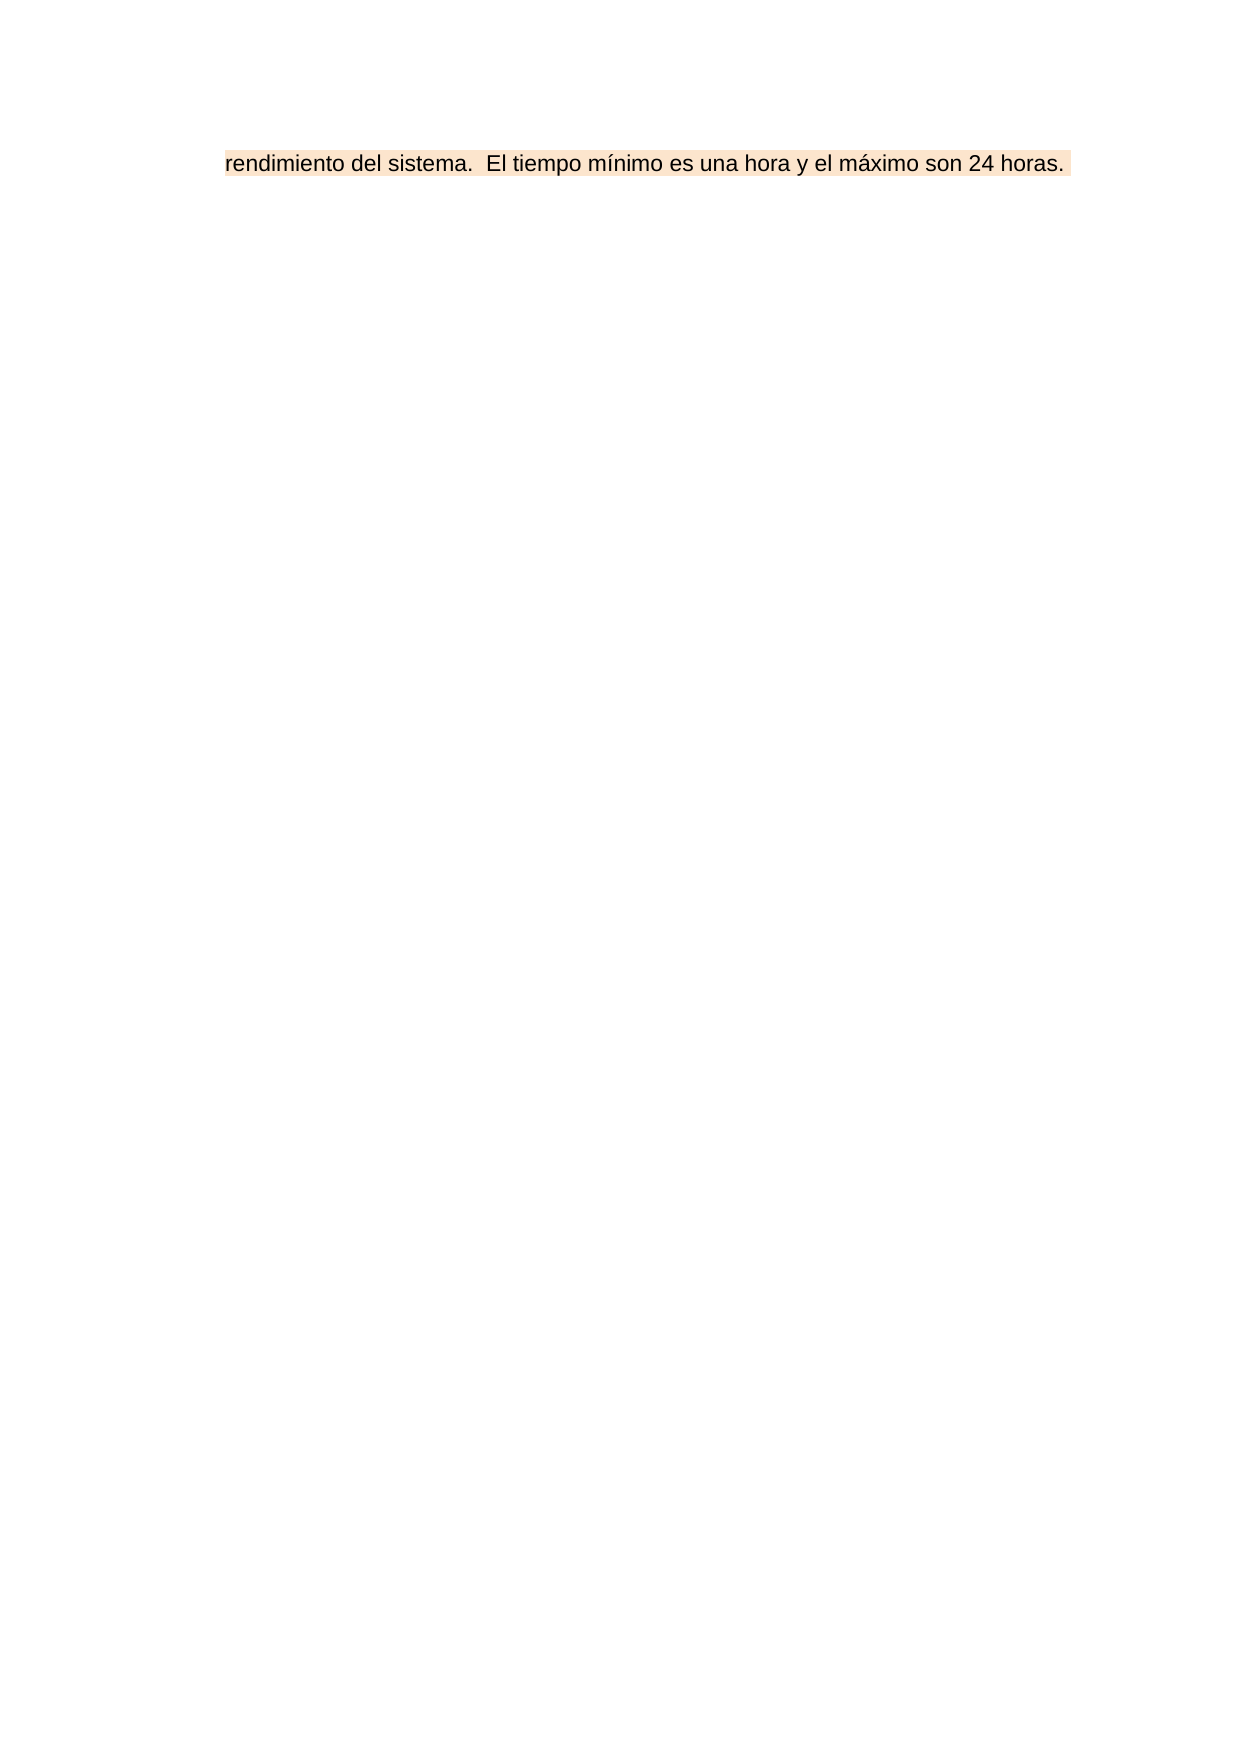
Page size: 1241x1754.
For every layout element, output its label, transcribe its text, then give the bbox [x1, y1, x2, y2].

list rendimiento del sistema. El tiempo mínimo es una hora y el máximo son 24 horas. [187, 150, 1090, 176]
